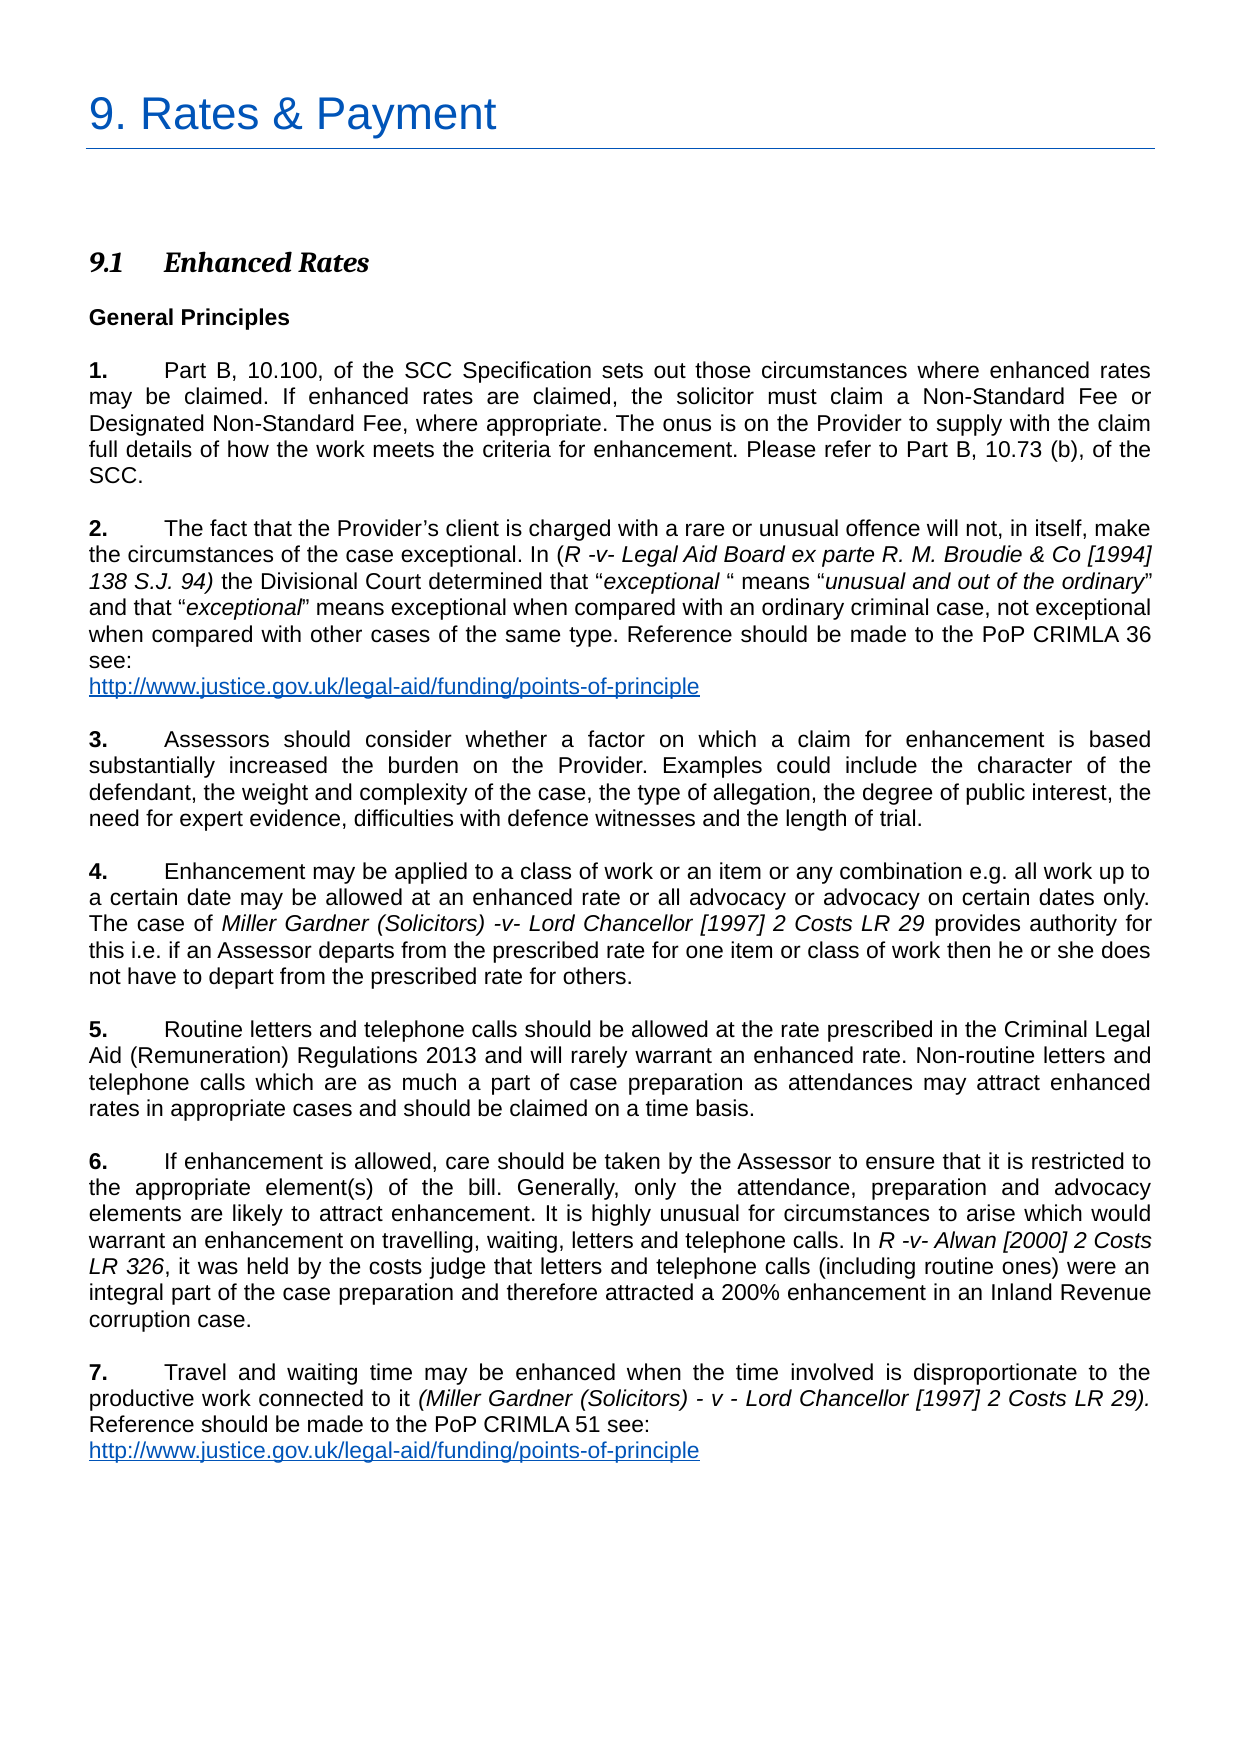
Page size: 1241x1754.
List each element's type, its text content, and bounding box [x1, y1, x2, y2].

subtitle General Principles [89, 304, 1167, 331]
text http://www.justice.gov.uk/legal-aid/funding/points-of-principle [89, 1437, 1167, 1464]
subtitle Rates & Payment [89, 87, 1167, 139]
list The fact that the Provider’s client is charged with a rare or unusual offence will not, in itself, make the circumstances of the case exceptional. In (R -v- Legal Aid Board ex parte R. M. Broudie & Co [1994] 138 S.J. 94) the Divisional Court determined that “exceptional “ means “unusual and out of the ordinary” and that “exceptional” means exceptional when compared with an ordinary criminal case, not exceptional when compared with other cases of the same type. Reference should be made to the PoP CRIMLA 36 see: [89, 515, 1152, 673]
list Assessors should consider whether a factor on which a claim for enhancement is based substantially increased the burden on the Provider. Examples could include the character of the defendant, the weight and complexity of the case, the type of allegation, the degree of public interest, the need for expert evidence, difficulties with defence witnesses and the length of trial. [89, 726, 1152, 831]
list Routine letters and telephone calls should be allowed at the rate prescribed in the Criminal Legal Aid (Remuneration) Regulations 2013 and will rarely warrant an enhanced rate. Non-routine letters and telephone calls which are as much a part of case preparation as attendances may attract enhanced rates in appropriate cases and should be claimed on a time basis. [89, 1016, 1152, 1121]
subtitle Enhanced Rates [89, 246, 1167, 279]
list Enhancement may be applied to a class of work or an item or any combination e.g. all work up to a certain date may be allowed at an enhanced rate or all advocacy or advocacy on certain dates only. The case of Miller Gardner (Solicitors) -v- Lord Chancellor [1997] 2 Costs LR 29 provides authority for this i.e. if an Assessor departs from the prescribed rate for one item or class of work then he or she does not have to depart from the prescribed rate for others. [89, 858, 1152, 989]
list If enhancement is allowed, care should be taken by the Assessor to ensure that it is restricted to the appropriate element(s) of the bill. Generally, only the attendance, preparation and advocacy elements are likely to attract enhancement. It is highly unusual for circumstances to arise which would warrant an enhancement on travelling, waiting, letters and telephone calls. In R -v- Alwan [2000] 2 Costs LR 326, it was held by the costs judge that letters and telephone calls (including routine ones) were an integral part of the case preparation and therefore attracted a 200% enhancement in an Inland Revenue corruption case. [89, 1148, 1152, 1332]
list Travel and waiting time may be enhanced when the time involved is disproportionate to the productive work connected to it (Miller Gardner (Solicitors) - v - Lord Chancellor [1997] 2 Costs LR 29). Reference should be made to the PoP CRIMLA 51 see: [89, 1358, 1152, 1437]
list Part B, 10.100, of the SCC Specification sets out those circumstances where enhanced rates may be claimed. If enhanced rates are claimed, the solicitor must claim a Non-Standard Fee or Designated Non-Standard Fee, where appropriate. The onus is on the Provider to supply with the claim full details of how the work meets the criteria for enhancement. Please refer to Part B, 10.73 (b), of the SCC. [89, 357, 1152, 489]
text http://www.justice.gov.uk/legal-aid/funding/points-of-principle [89, 673, 1167, 699]
